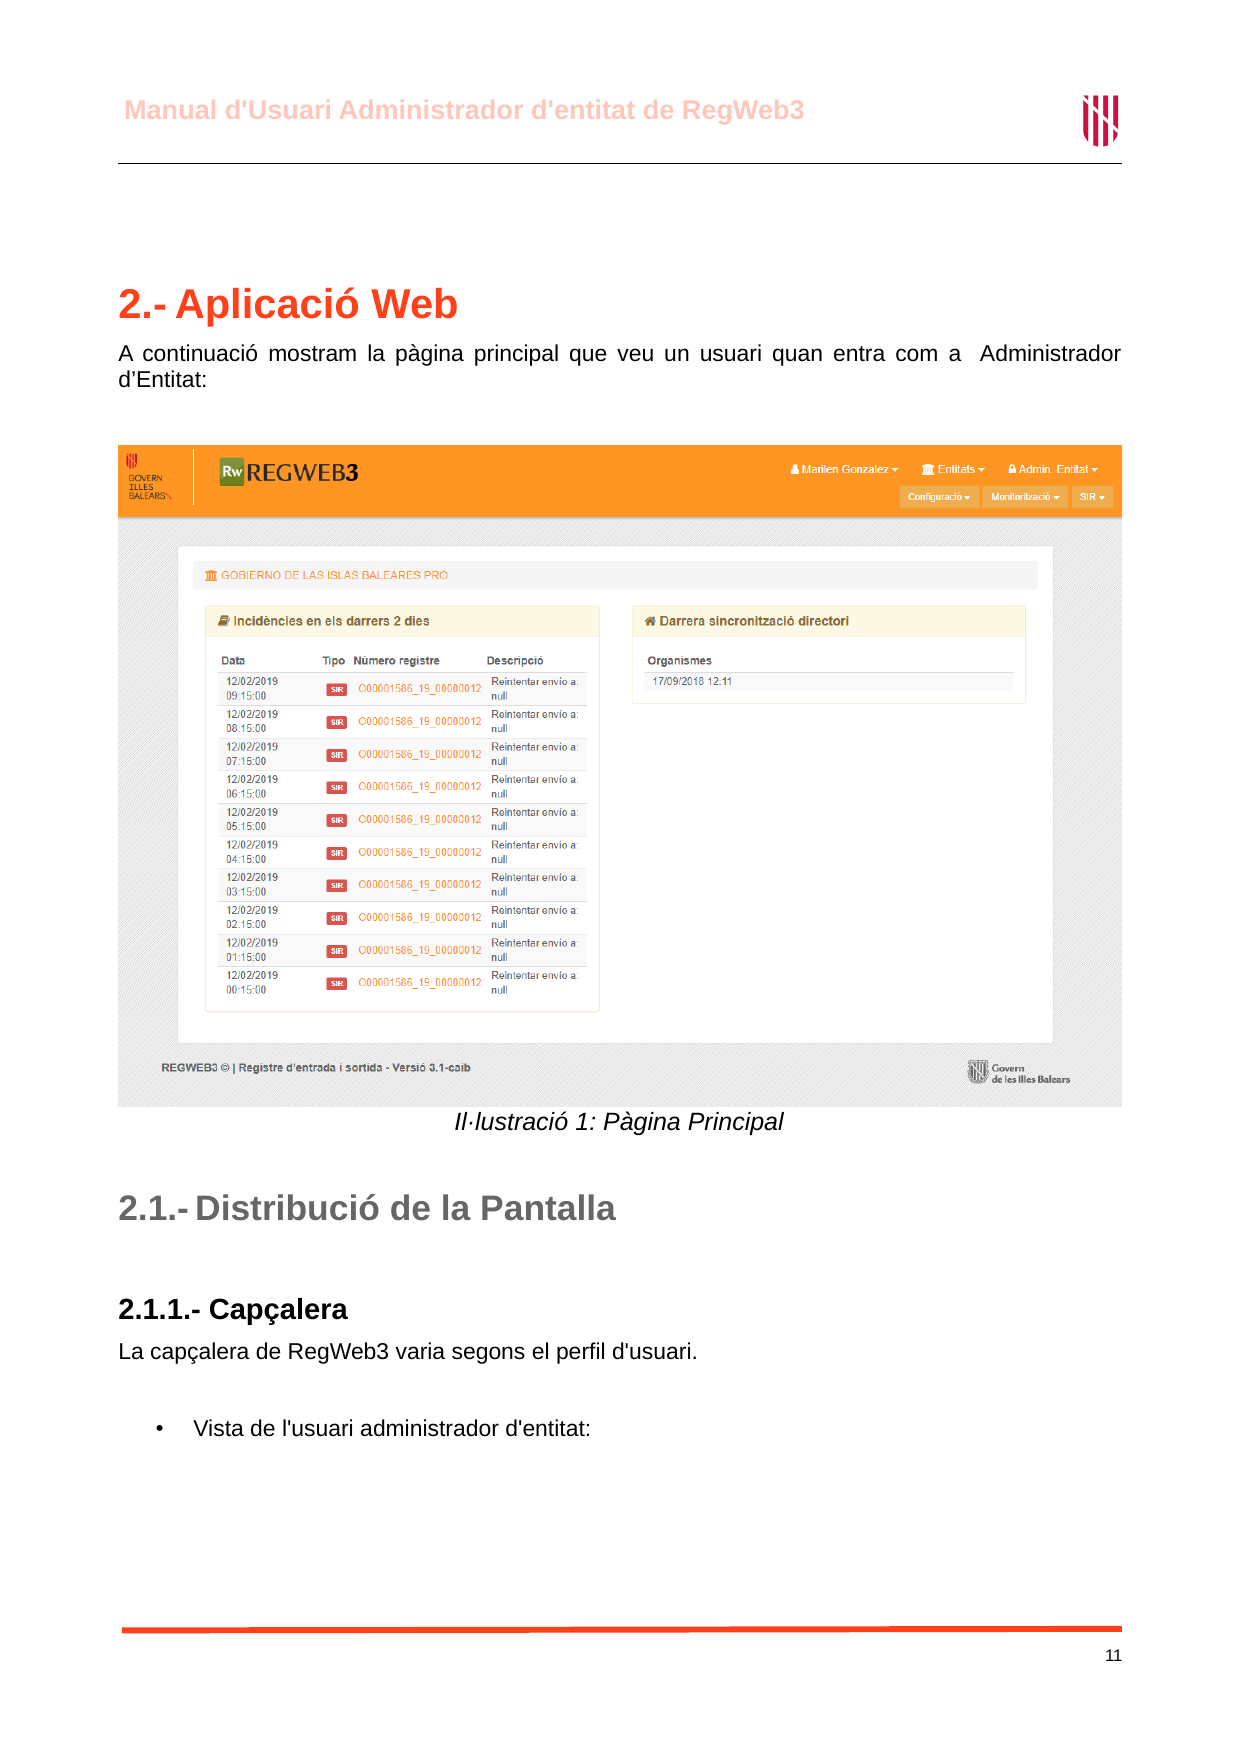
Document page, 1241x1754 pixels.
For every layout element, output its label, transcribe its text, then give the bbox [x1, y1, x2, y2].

picture [1080, 93, 1121, 148]
subtitle Capçalera [118, 1292, 1122, 1325]
text A continuació mostram la pàgina principal que veu un usuari quan entra com a Administrador d’Entitat: [118, 340, 1122, 393]
subtitle Distribució de la Pantalla [118, 1187, 1122, 1228]
text Il·lustració 1: Pàgina Principal [118, 1107, 1122, 1136]
picture [118, 445, 1123, 1107]
list Vista de l'usuari administrador d'entitat: [156, 1415, 1122, 1442]
subtitle Aplicació Web [118, 279, 1122, 327]
text La capçalera de RegWeb3 varia segons el perfil d'usuari. [118, 1338, 1122, 1364]
